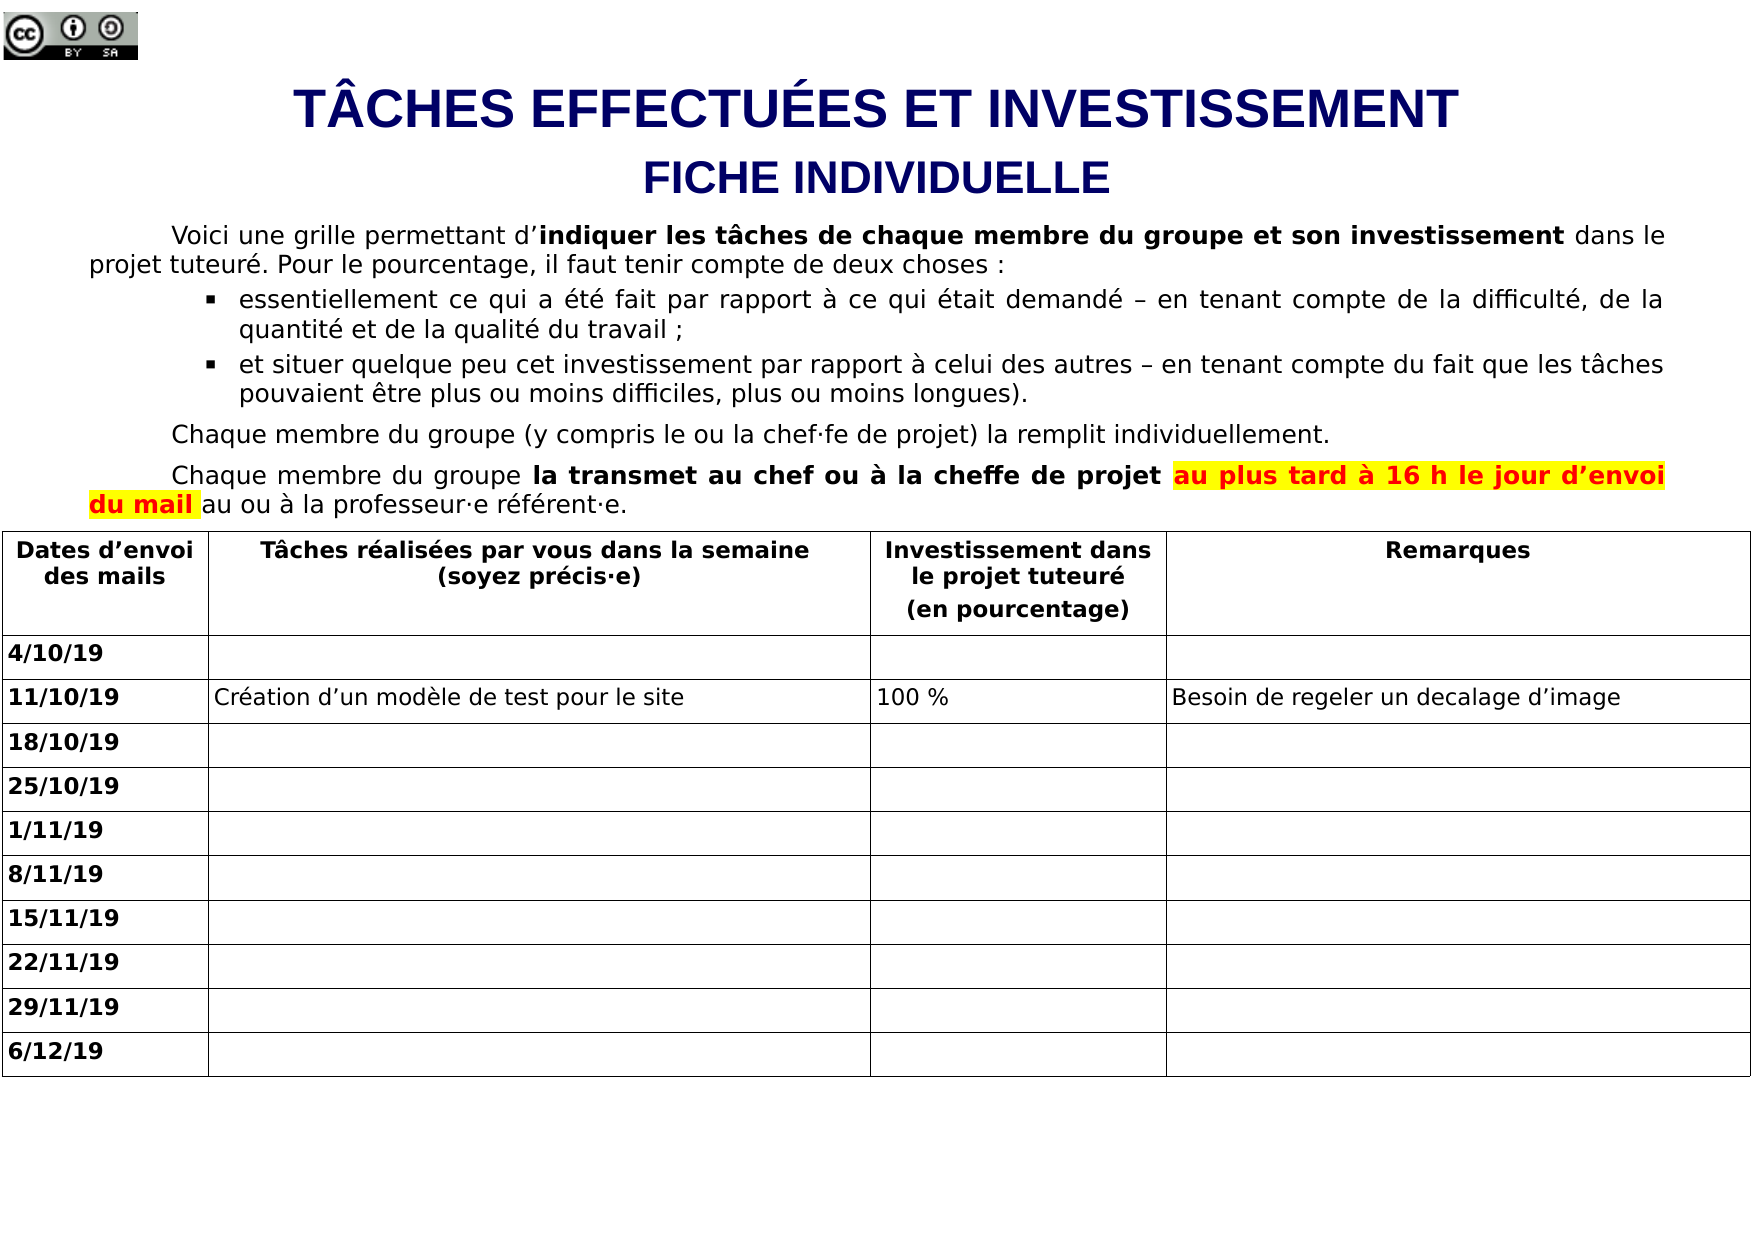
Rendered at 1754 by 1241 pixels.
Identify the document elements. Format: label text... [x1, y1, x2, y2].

table_cell [209, 989, 870, 1032]
table_cell [1167, 1033, 1750, 1076]
table_cell [871, 768, 1166, 811]
table_cell 15/11/19 [3, 901, 208, 944]
table_header Dates d’envoi des mails [3, 532, 208, 634]
picture [3, 12, 138, 60]
table_header Remarques [1167, 532, 1750, 634]
table_cell 25/10/19 [3, 768, 208, 811]
table_cell [1167, 724, 1750, 767]
table_cell [871, 945, 1166, 988]
subtitle FICHE INDIVIDUELLE [88, 151, 1665, 204]
table_cell 18/10/19 [3, 724, 208, 767]
text Chaque membre du groupe (y compris le ou la chef·fe de projet) la remplit individuellement. [88, 420, 1665, 449]
table_cell [871, 636, 1166, 679]
table_cell [1167, 768, 1750, 811]
table_cell [209, 945, 870, 988]
table_cell 1/11/19 [3, 812, 208, 855]
text Chaque membre du groupe la transmet au chef ou à la cheffe de projet au plus tard à 16 h le jour d’envoi du mail au ou à la professeur·e référent·e. [88, 461, 1665, 519]
subtitle TÂCHES EFFECTUÉES ET INVESTISSEMENT [88, 77, 1665, 139]
table_cell [209, 856, 870, 899]
table_cell [1167, 901, 1750, 944]
table_cell [871, 812, 1166, 855]
table_cell [1167, 989, 1750, 1032]
table_cell [209, 1033, 870, 1076]
list essentiellement ce qui a été fait par rapport à ce qui était demandé – en tenant compte de la difficulté, de la quantité et de la qualité du travail ; [201, 286, 1665, 344]
table_cell [1167, 636, 1750, 679]
table_cell 11/10/19 [3, 680, 208, 723]
table_header Tâches réalisées par vous dans la semaine (soyez précis·e) [209, 532, 870, 634]
table_cell 6/12/19 [3, 1033, 208, 1076]
table_cell 29/11/19 [3, 989, 208, 1032]
table_cell [209, 636, 870, 679]
table_cell [209, 724, 870, 767]
table_cell [209, 812, 870, 855]
table_cell 100 % [871, 680, 1166, 723]
table_cell [871, 1033, 1166, 1076]
list et situer quelque peu cet investissement par rapport à celui des autres – en tenant compte du fait que les tâches pouvaient être plus ou moins difficiles, plus ou moins longues). [201, 350, 1665, 408]
table_cell Création d’un modèle de test pour le site [209, 680, 870, 723]
table_cell [1167, 945, 1750, 988]
table_cell [871, 989, 1166, 1032]
table_cell Besoin de regeler un decalage d’image [1167, 680, 1750, 723]
table_cell [1167, 812, 1750, 855]
table_cell 8/11/19 [3, 856, 208, 899]
table_cell [1167, 856, 1750, 899]
table_cell [209, 768, 870, 811]
table_cell 4/10/19 [3, 636, 208, 679]
table_cell [871, 856, 1166, 899]
table_cell [871, 724, 1166, 767]
table_cell 22/11/19 [3, 945, 208, 988]
table_cell [871, 901, 1166, 944]
text Voici une grille permettant d’indiquer les tâches de chaque membre du groupe et son investissement dans le projet tuteuré. Pour le pourcentage, il faut tenir compte de deux choses : [88, 221, 1665, 280]
table_cell [209, 901, 870, 944]
table_header Investissement dans le projet tuteuré (en pourcentage) [871, 532, 1166, 634]
